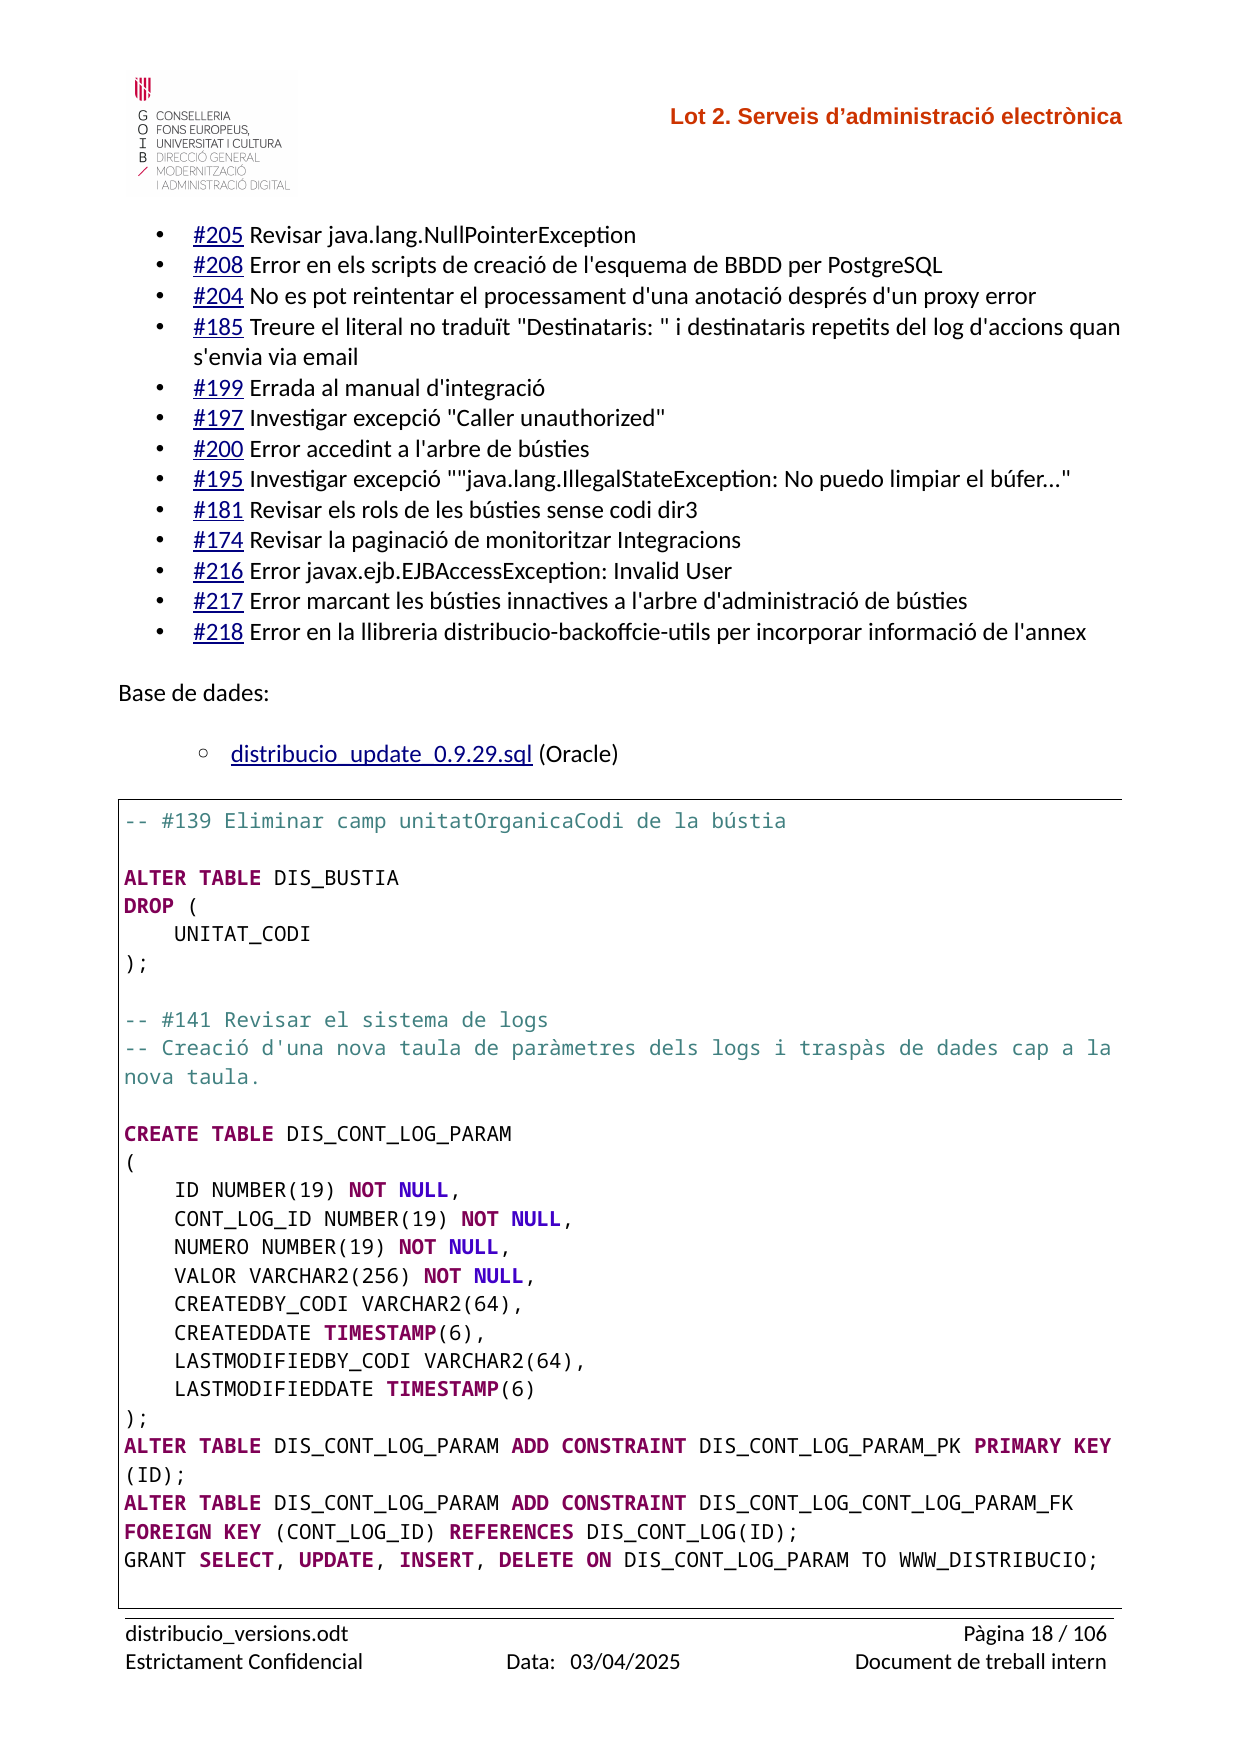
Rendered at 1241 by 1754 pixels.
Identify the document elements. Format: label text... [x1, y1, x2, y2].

list #205 Revisar java.lang.NullPointerException [156, 219, 1122, 250]
list distribucio_update_0.9.29.sql (Oracle) [193, 738, 1122, 768]
list #195 Investigar excepció ""java.lang.IllegalStateException: No puedo limpiar el búfer..." [156, 463, 1122, 494]
list #208 Error en els scripts de creació de l'esquema de BBDD per PostgreSQL [156, 250, 1122, 280]
picture [126, 70, 299, 197]
list #218 Error en la llibreria distribucio-backoffcie-utils per incorporar informació de l'annex [156, 616, 1122, 646]
list #197 Investigar excepció "Caller unauthorized" [156, 402, 1122, 433]
text Base de dades: [118, 677, 1122, 707]
list #216 Error javax.ejb.EJBAccessException: Invalid User [156, 555, 1122, 585]
list #200 Error accedint a l'arbre de bústies [156, 433, 1122, 463]
list #174 Revisar la paginació de monitoritzar Integracions [156, 524, 1122, 555]
table_header -- #139 Eliminar camp unitatOrganicaCodi de la bústia ALTER TABLE DIS_BUSTIA DROP ( UNITAT_CODI ); -- #141 Revisar el sistema de logs -- Creació d'una nova taula de paràmetres dels logs i traspàs de dades cap a la nova taula. CREATE TABLE DIS_CONT_LOG_PARAM ( ID NUMBER(19) NOT NULL, CONT_LOG_ID NUMBER(19) NOT NULL, NUMERO NUMBER(19) NOT NULL, VALOR VARCHAR2(256) NOT NULL, CREATEDBY_CODI VARCHAR2(64), CREATEDDATE TIMESTAMP(6), LASTMODIFIEDBY_CODI VARCHAR2(64), LASTMODIFIEDDATE TIMESTAMP(6) ); ALTER TABLE DIS_CONT_LOG_PARAM ADD CONSTRAINT DIS_CONT_LOG_PARAM_PK PRIMARY KEY (ID); ALTER TABLE DIS_CONT_LOG_PARAM ADD CONSTRAINT DIS_CONT_LOG_CONT_LOG_PARAM_FK FOREIGN KEY (CONT_LOG_ID) REFERENCES DIS_CONT_LOG(ID); GRANT SELECT, UPDATE, INSERT, DELETE ON DIS_CONT_LOG_PARAM TO WWW_DISTRIBUCIO; [119, 800, 1122, 1608]
list #185 Treure el literal no traduït "Destinataris: " i destinataris repetits del log d'accions quan s'envia via email [156, 311, 1122, 372]
list #181 Revisar els rols de les bústies sense codi dir3 [156, 494, 1122, 524]
list #199 Errada al manual d'integració [156, 372, 1122, 402]
list #204 No es pot reintentar el processament d'una anotació després d'un proxy error [156, 280, 1122, 311]
list #217 Error marcant les bústies innactives a l'arbre d'administració de bústies [156, 585, 1122, 616]
